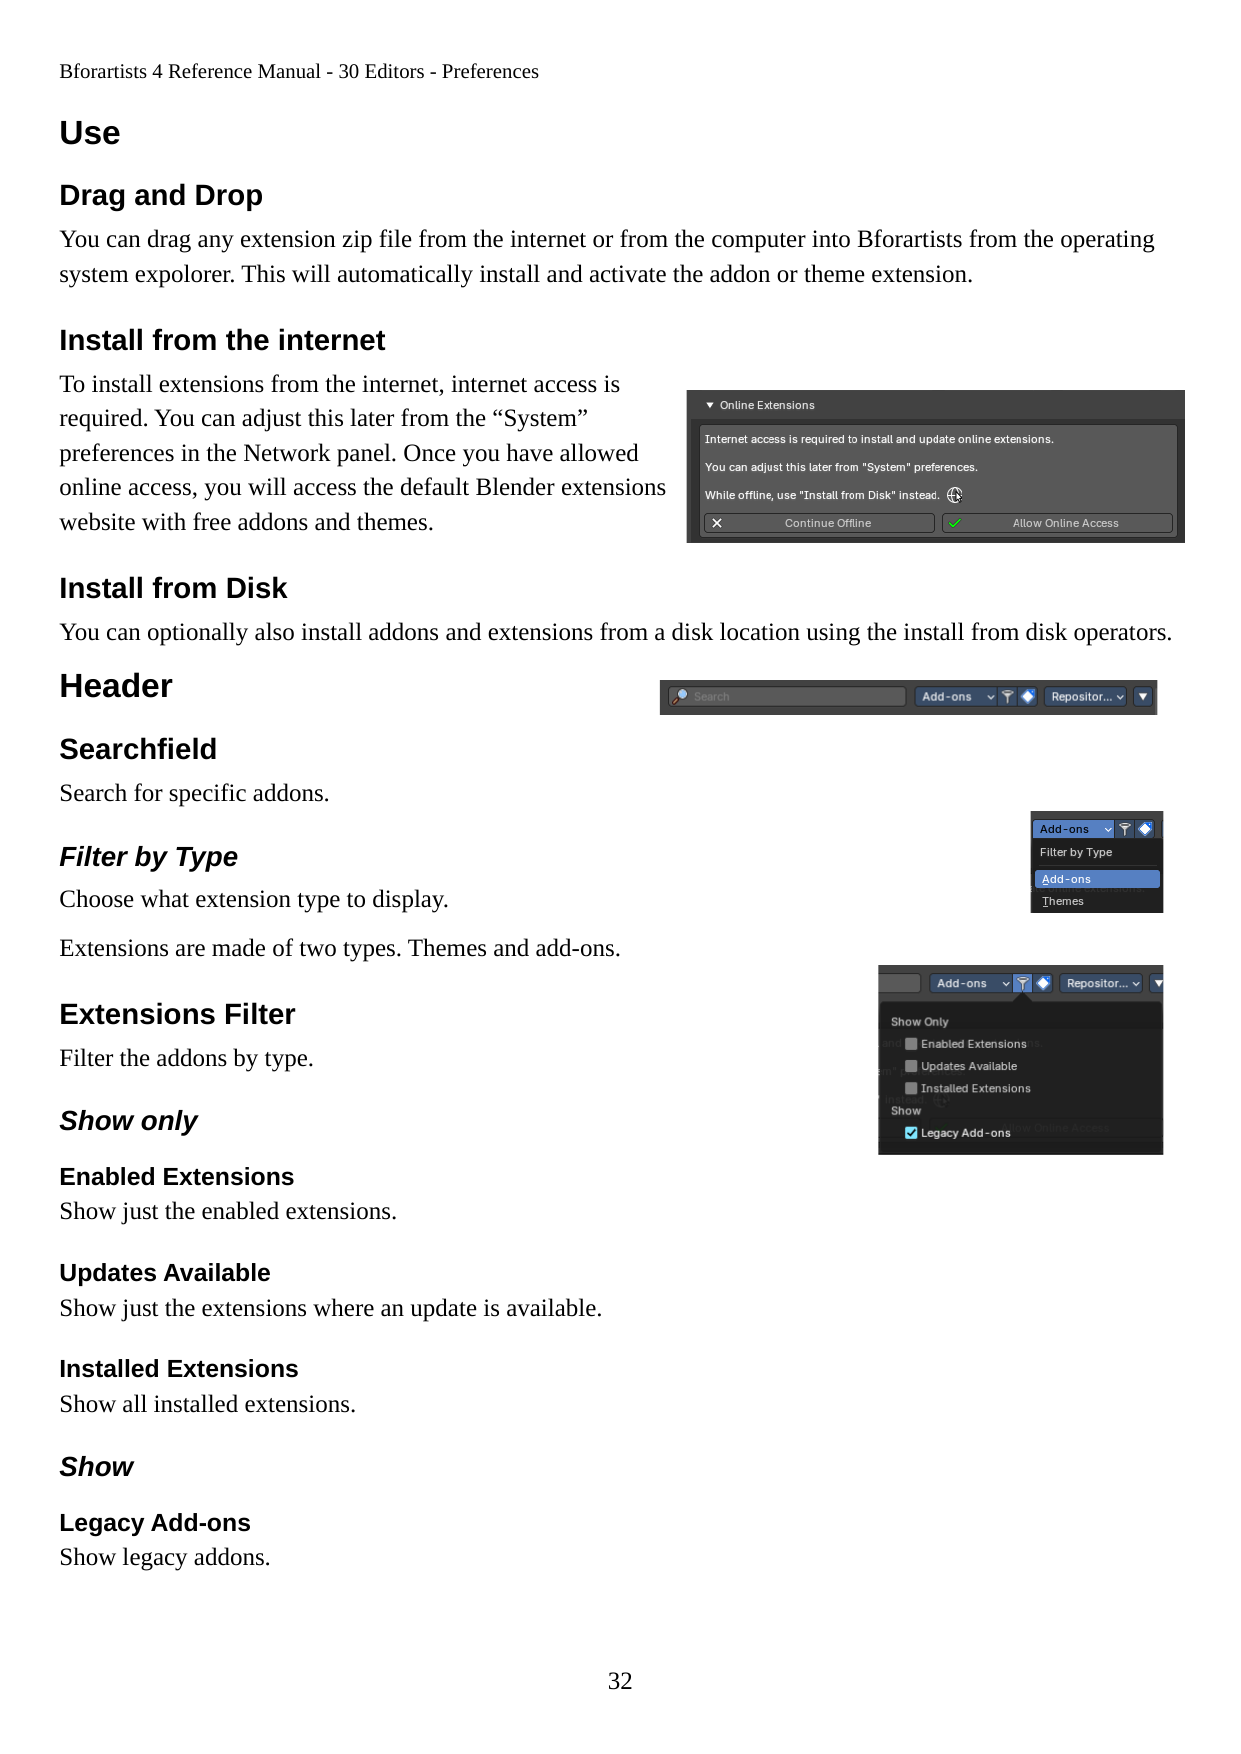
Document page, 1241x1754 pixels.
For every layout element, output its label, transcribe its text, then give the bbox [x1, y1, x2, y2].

subtitle [1164, 997, 1181, 1031]
subtitle Filter by Type [59, 840, 1030, 872]
subtitle Show only [59, 1105, 878, 1137]
text Show all installed extensions. [59, 1389, 1181, 1418]
subtitle Legacy Add-ons [59, 1508, 1181, 1536]
subtitle Install from Disk [59, 571, 1181, 604]
subtitle Installed Extensions [59, 1354, 1181, 1383]
picture [1030, 810, 1164, 913]
subtitle Updates Available [59, 1258, 1181, 1287]
text Extensions are made of two types. Themes and add-ons. [59, 933, 1181, 962]
text Search for specific addons. [59, 778, 1181, 807]
text Choose what extension type to display. [59, 884, 1030, 913]
picture [686, 390, 1185, 543]
subtitle [1164, 1105, 1181, 1137]
text You can drag any extension zip file from the internet or from the computer into Bforartists from the operating system expolorer. This will automatically install and activate the addon or theme extension. [59, 224, 1181, 288]
text Show just the enabled extensions. [59, 1196, 1181, 1225]
text You can optionally also install addons and extensions from a disk location using the install from disk operators. [59, 617, 1181, 646]
text Show just the extensions where an update is available. [59, 1293, 1181, 1322]
subtitle Use [59, 113, 1181, 151]
text Filter the addons by type. [59, 1043, 878, 1072]
subtitle Enabled Extensions [59, 1162, 1181, 1190]
picture [659, 680, 1158, 715]
subtitle Show [59, 1451, 1181, 1483]
text To install extensions from the internet, internet access is required. You can adjust this later from the “System” preferences in the Network panel. Once you have allowed online access, you will access the default Blender extensions website with free addons and themes. [59, 369, 1181, 536]
subtitle [1164, 840, 1181, 872]
subtitle Install from the internet [59, 323, 1181, 356]
subtitle Header [59, 666, 1181, 705]
text Show legacy addons. [59, 1542, 1181, 1571]
subtitle Drag and Drop [59, 178, 1181, 212]
subtitle Searchfield [59, 732, 1181, 766]
subtitle Extensions Filter [59, 997, 878, 1031]
picture [878, 965, 1164, 1155]
